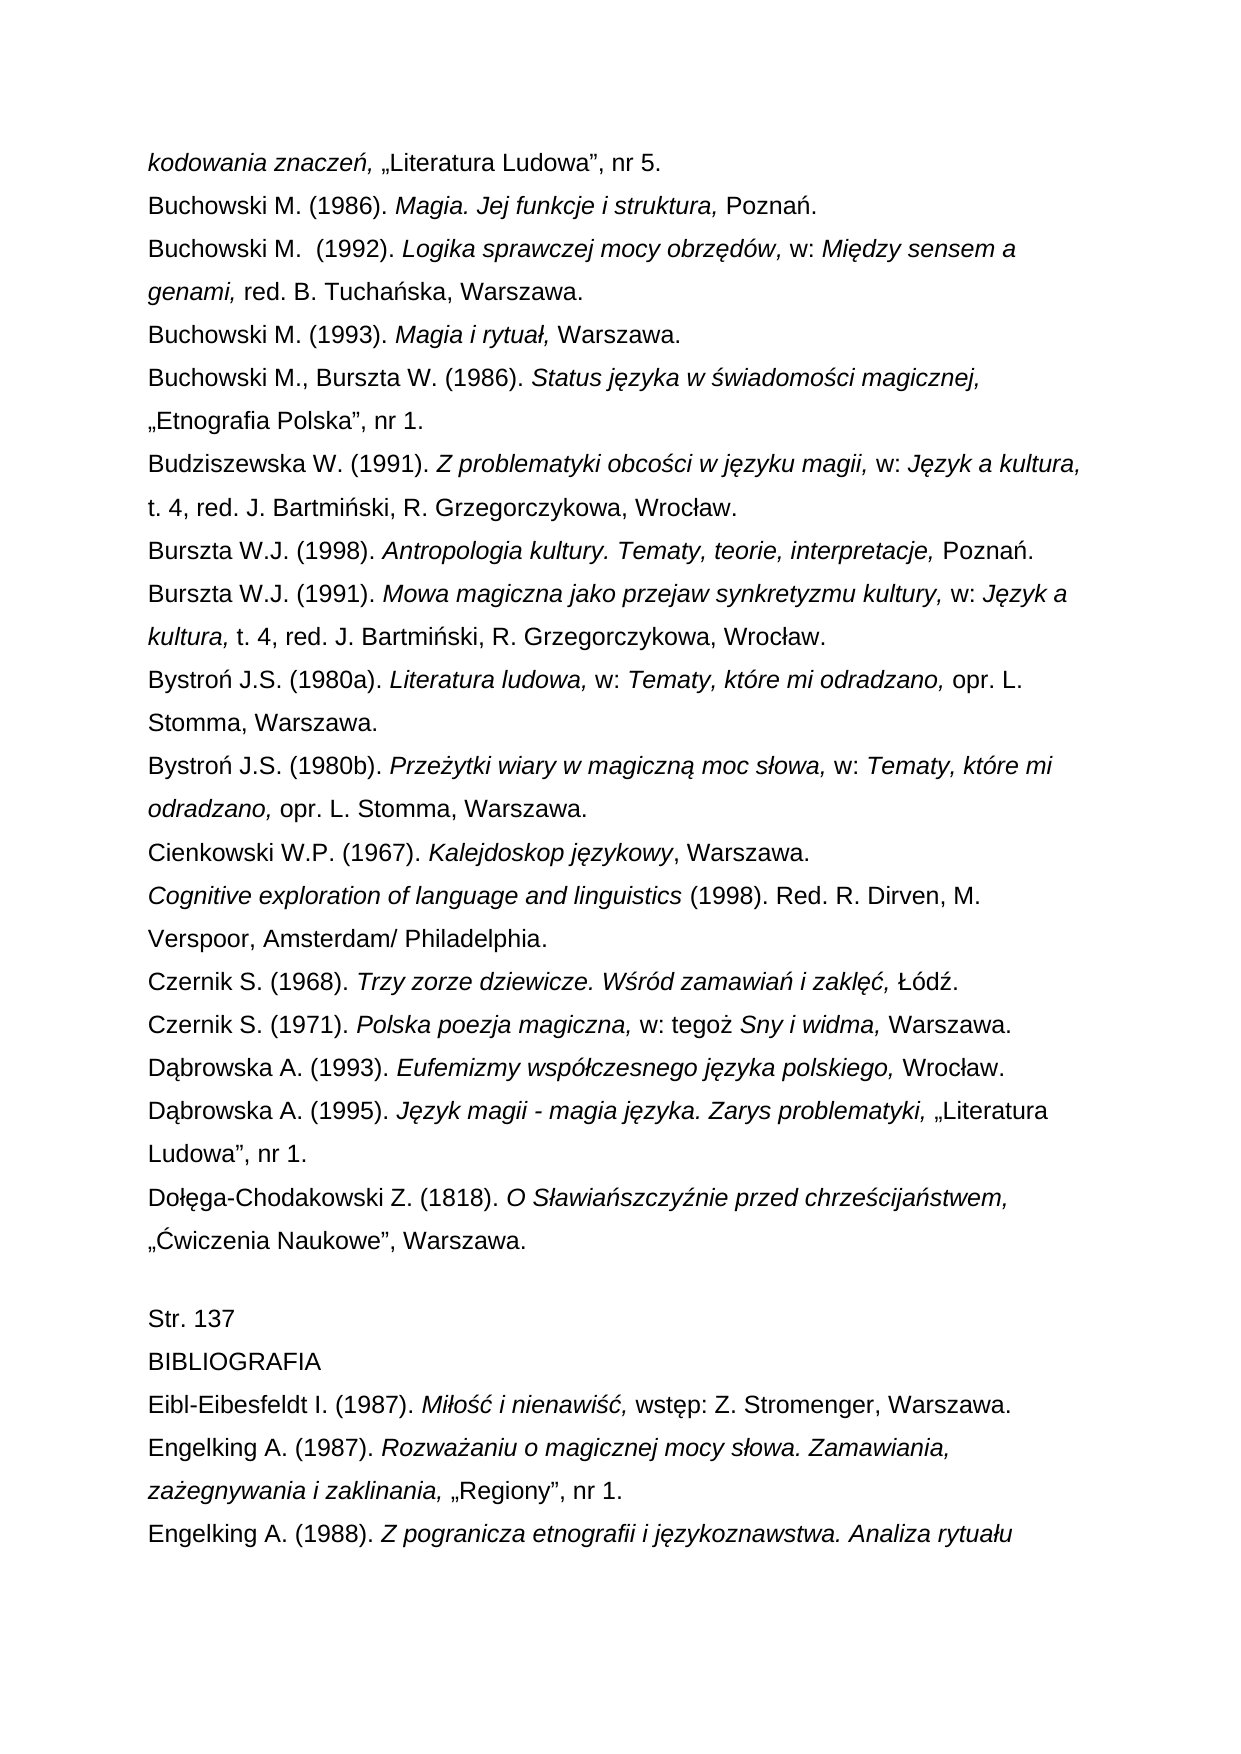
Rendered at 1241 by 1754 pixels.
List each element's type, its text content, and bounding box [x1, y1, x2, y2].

text Burszta W.J. (1991). Mowa magiczna jako przejaw synkretyzmu kultury, w: Język a kultura, t. 4, red. J. Bartmiński, R. Grzegorczykowa, Wrocław. [148, 579, 1093, 651]
text Buchowski M. (1986). Magia. Jej funkcje i struktura, Poznań. [148, 191, 1093, 219]
text Dąbrowska A. (1995). Język magii - magia języka. Zarys problematyki, „Literatura Ludowa”, nr 1. [148, 1096, 1093, 1168]
text Budziszewska W. (1991). Z problematyki obcości w języku magii, w: Język a kultura, t. 4, red. J. Bartmiński, R. Grzegorczykowa, Wrocław. [148, 449, 1093, 521]
text Cognitive exploration of language and linguistics (1998). Red. R. Dirven, M. Verspoor, Amsterdam/ Philadelphia. [148, 881, 1093, 953]
text BIBLIOGRAFIA [148, 1347, 1093, 1376]
text Bystroń J.S. (1980a). Literatura ludowa, w: Tematy, które mi odradzano, opr. L. Stomma, Warszawa. [148, 665, 1093, 737]
text Czernik S. (1971). Polska poezja magiczna, w: tegoż Sny i widma, Warszawa. [148, 1010, 1093, 1039]
text Buchowski M. (1992). Logika sprawczej mocy obrzędów, w: Między sensem a genami, red. B. Tuchańska, Warszawa. [148, 234, 1093, 306]
text Dąbrowska A. (1993). Eufemizmy współczesnego języka polskiego, Wrocław. [148, 1053, 1093, 1082]
text kodowania znaczeń, „Literatura Ludowa”, nr 5. [148, 148, 1093, 176]
text Engelking A. (1988). Z pogranicza etnografii i językoznawstwa. Analiza rytuału [148, 1519, 1093, 1548]
text Bystroń J.S. (1980b). Przeżytki wiary w magiczną moc słowa, w: Tematy, które mi odradzano, opr. L. Stomma, Warszawa. [148, 751, 1093, 823]
text Buchowski M., Burszta W. (1986). Status języka w świadomości magicznej, „Etnografia Polska”, nr 1. [148, 363, 1093, 435]
text Czernik S. (1968). Trzy zorze dziewicze. Wśród zamawiań i zaklęć, Łódź. [148, 967, 1093, 996]
text Dołęga-Chodakowski Z. (1818). O Sławiańszczyźnie przed chrześcijaństwem, „Ćwiczenia Naukowe”, Warszawa. [148, 1183, 1093, 1254]
text Buchowski M. (1993). Magia i rytuał, Warszawa. [148, 320, 1093, 349]
text Burszta W.J. (1998). Antropologia kultury. Tematy, teorie, interpretacje, Poznań. [148, 536, 1093, 564]
text Eibl-Eibesfeldt I. (1987). Miłość i nienawiść, wstęp: Z. Stromenger, Warszawa. [148, 1390, 1093, 1419]
text Engelking A. (1987). Rozważaniu o magicznej mocy słowa. Zamawiania, zażegnywania i zaklinania, „Regiony”, nr 1. [148, 1433, 1093, 1505]
text Str. 137 [148, 1304, 1093, 1332]
text Cienkowski W.P. (1967). Kalejdoskop językowy, Warszawa. [148, 838, 1093, 866]
